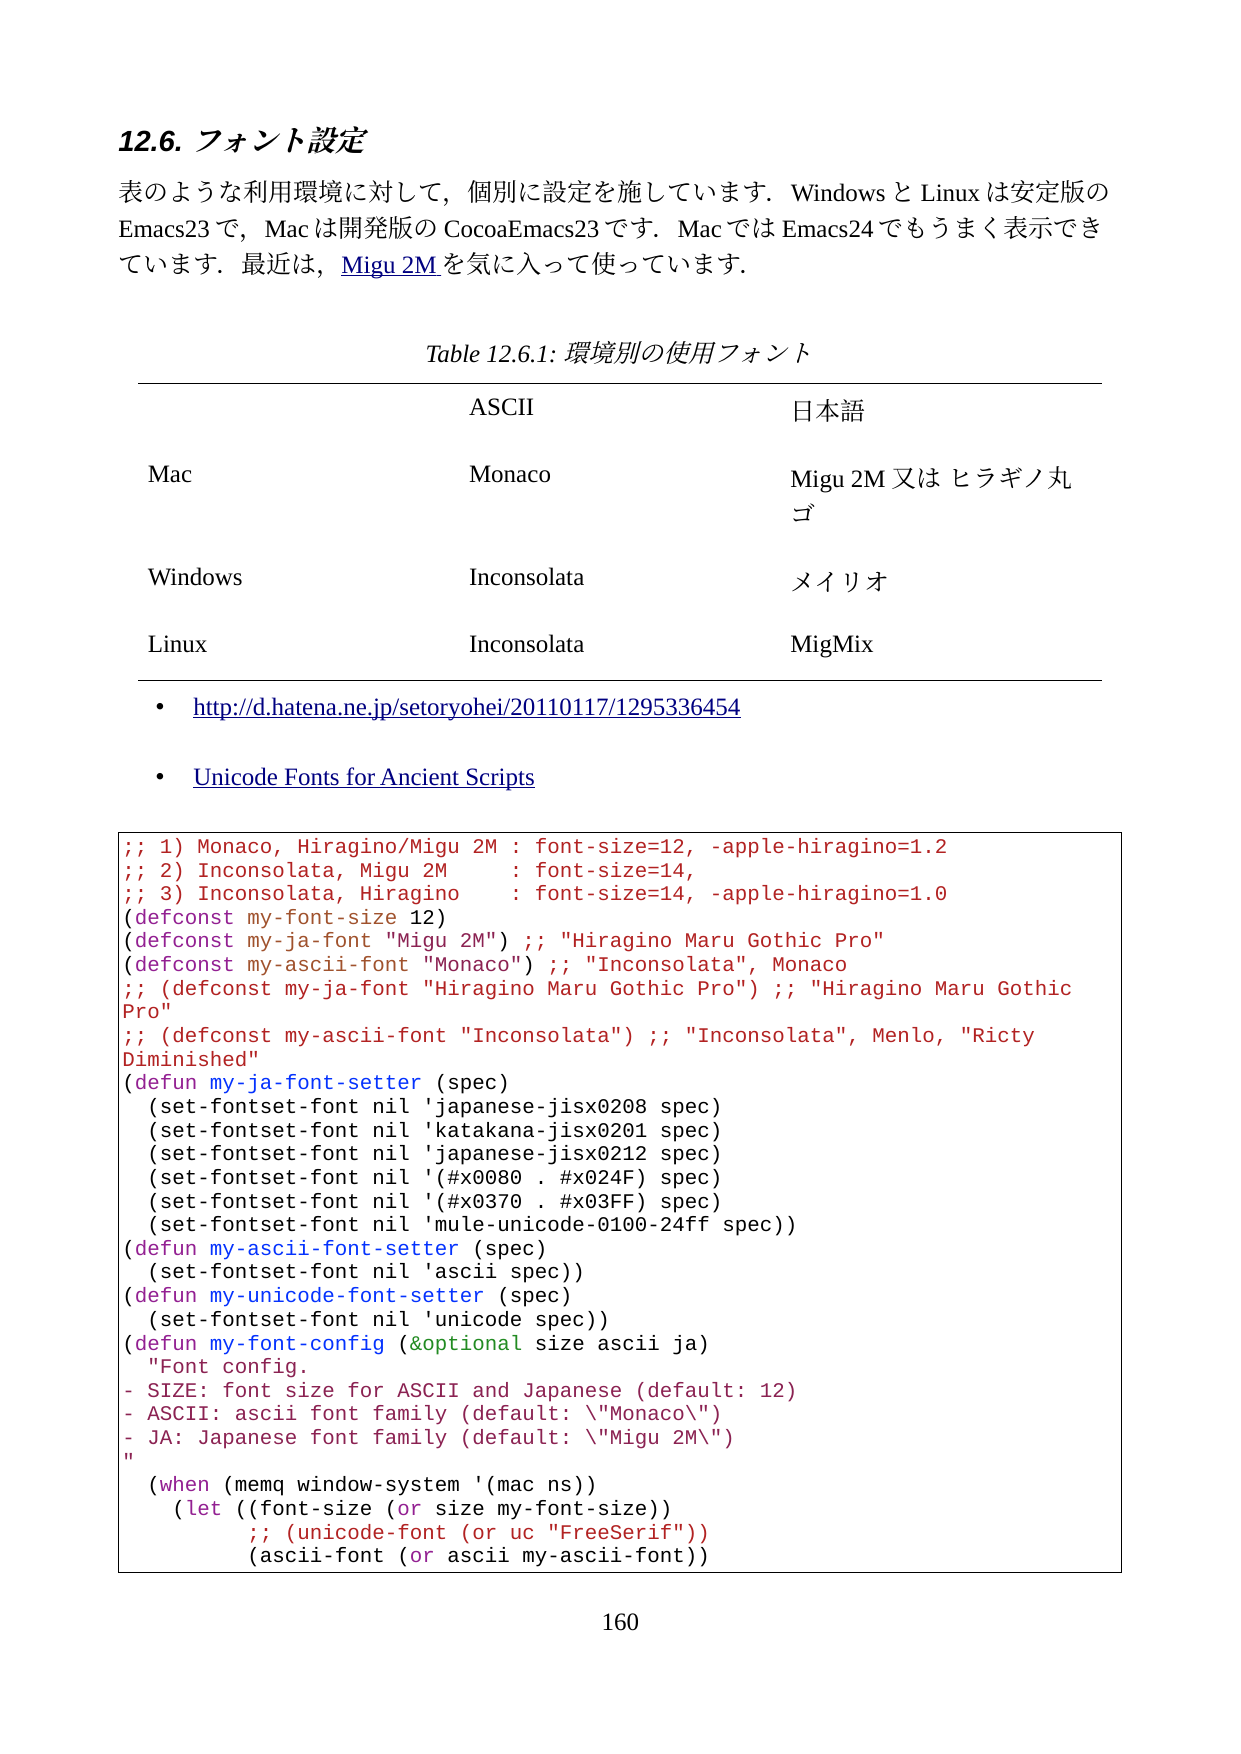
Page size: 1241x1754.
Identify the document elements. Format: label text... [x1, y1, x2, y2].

text " [119, 1447, 1121, 1470]
table_cell MigMix [781, 620, 1102, 680]
text ;; (unicode-font (or uc "FreeSerif")) [119, 1518, 1121, 1541]
text (set-fontset-font nil 'ascii spec)) [119, 1258, 1121, 1281]
text - ASCII: ascii font family (default: \"Monaco\") [119, 1399, 1121, 1423]
text (set-fontset-font nil 'japanese-jisx0212 spec) [119, 1139, 1121, 1163]
subtitle フォント設定 [118, 118, 1122, 160]
table_cell Linux [138, 620, 459, 680]
text (defun my-ascii-font-setter (spec) [119, 1234, 1121, 1258]
table_cell Migu 2M 又は ヒラギノ丸ゴ [781, 450, 1102, 553]
table_cell Inconsolata [460, 620, 781, 680]
table_cell メイリオ [781, 553, 1102, 620]
text (defun my-ja-font-setter (spec) [119, 1068, 1121, 1092]
text "Font config. [119, 1352, 1121, 1376]
table_cell Monaco [460, 450, 781, 553]
table_cell Mac [138, 450, 459, 553]
text ;; 3) Inconsolata, Hiragino : font-size=14, -apple-hiragino=1.0 [119, 879, 1121, 903]
table_header ASCII [460, 384, 781, 450]
text ;; (defconst my-ja-font "Hiragino Maru Gothic Pro") ;; "Hiragino Maru Gothic Pro" [119, 974, 1121, 1021]
text ;; (defconst my-ascii-font "Inconsolata") ;; "Inconsolata", Menlo, "Ricty Diminished" [119, 1021, 1121, 1068]
text - SIZE: font size for ASCII and Japanese (default: 12) [119, 1376, 1121, 1399]
text (defun my-unicode-font-setter (spec) [119, 1281, 1121, 1305]
text - JA: Japanese font family (default: \"Migu 2M\") [119, 1423, 1121, 1447]
table_header [138, 384, 459, 450]
text (set-fontset-font nil '(#x0370 . #x03FF) spec) [119, 1187, 1121, 1210]
text (defconst my-ascii-font "Monaco") ;; "Inconsolata", Monaco [119, 950, 1121, 974]
text (defun my-font-config (&optional size ascii ja) [119, 1328, 1121, 1352]
text 表のような利用環境に対して，個別に設定を施しています．WindowsとLinuxは安定版のEmacs23で，Macは開発版のCocoaEmacs23です．MacではEmacs24でもうまく表示できています．最近は，Migu 2Mを気に入って使っています． [118, 172, 1122, 309]
text Table 12.6.1: 環境別の使用フォント [118, 334, 1122, 370]
text (set-fontset-font nil '(#x0080 . #x024F) spec) [119, 1163, 1121, 1187]
text (set-fontset-font nil 'katakana-jisx0201 spec) [119, 1116, 1121, 1139]
text (defconst my-ja-font "Migu 2M") ;; "Hiragino Maru Gothic Pro" [119, 927, 1121, 950]
text (defconst my-font-size 12) [119, 903, 1121, 927]
table_header 日本語 [781, 384, 1102, 450]
list Unicode Fonts for Ancient Scripts [156, 762, 1122, 819]
text (set-fontset-font nil 'mule-unicode-0100-24ff spec)) [119, 1210, 1121, 1234]
table_cell Inconsolata [460, 553, 781, 620]
text (set-fontset-font nil 'japanese-jisx0208 spec) [119, 1092, 1121, 1116]
text (when (memq window-system '(mac ns)) [119, 1470, 1121, 1494]
text ;; 2) Inconsolata, Migu 2M : font-size=14, [119, 856, 1121, 879]
text (ascii-font (or ascii my-ascii-font)) [119, 1541, 1121, 1572]
text (set-fontset-font nil 'unicode spec)) [119, 1305, 1121, 1328]
text (let ((font-size (or size my-font-size)) [119, 1494, 1121, 1518]
text ;; 1) Monaco, Hiragino/Migu 2M : font-size=12, -apple-hiragino=1.2 [119, 833, 1121, 856]
list http://d.hatena.ne.jp/setoryohei/20110117/1295336454 [156, 692, 1122, 749]
table_cell Windows [138, 553, 459, 620]
